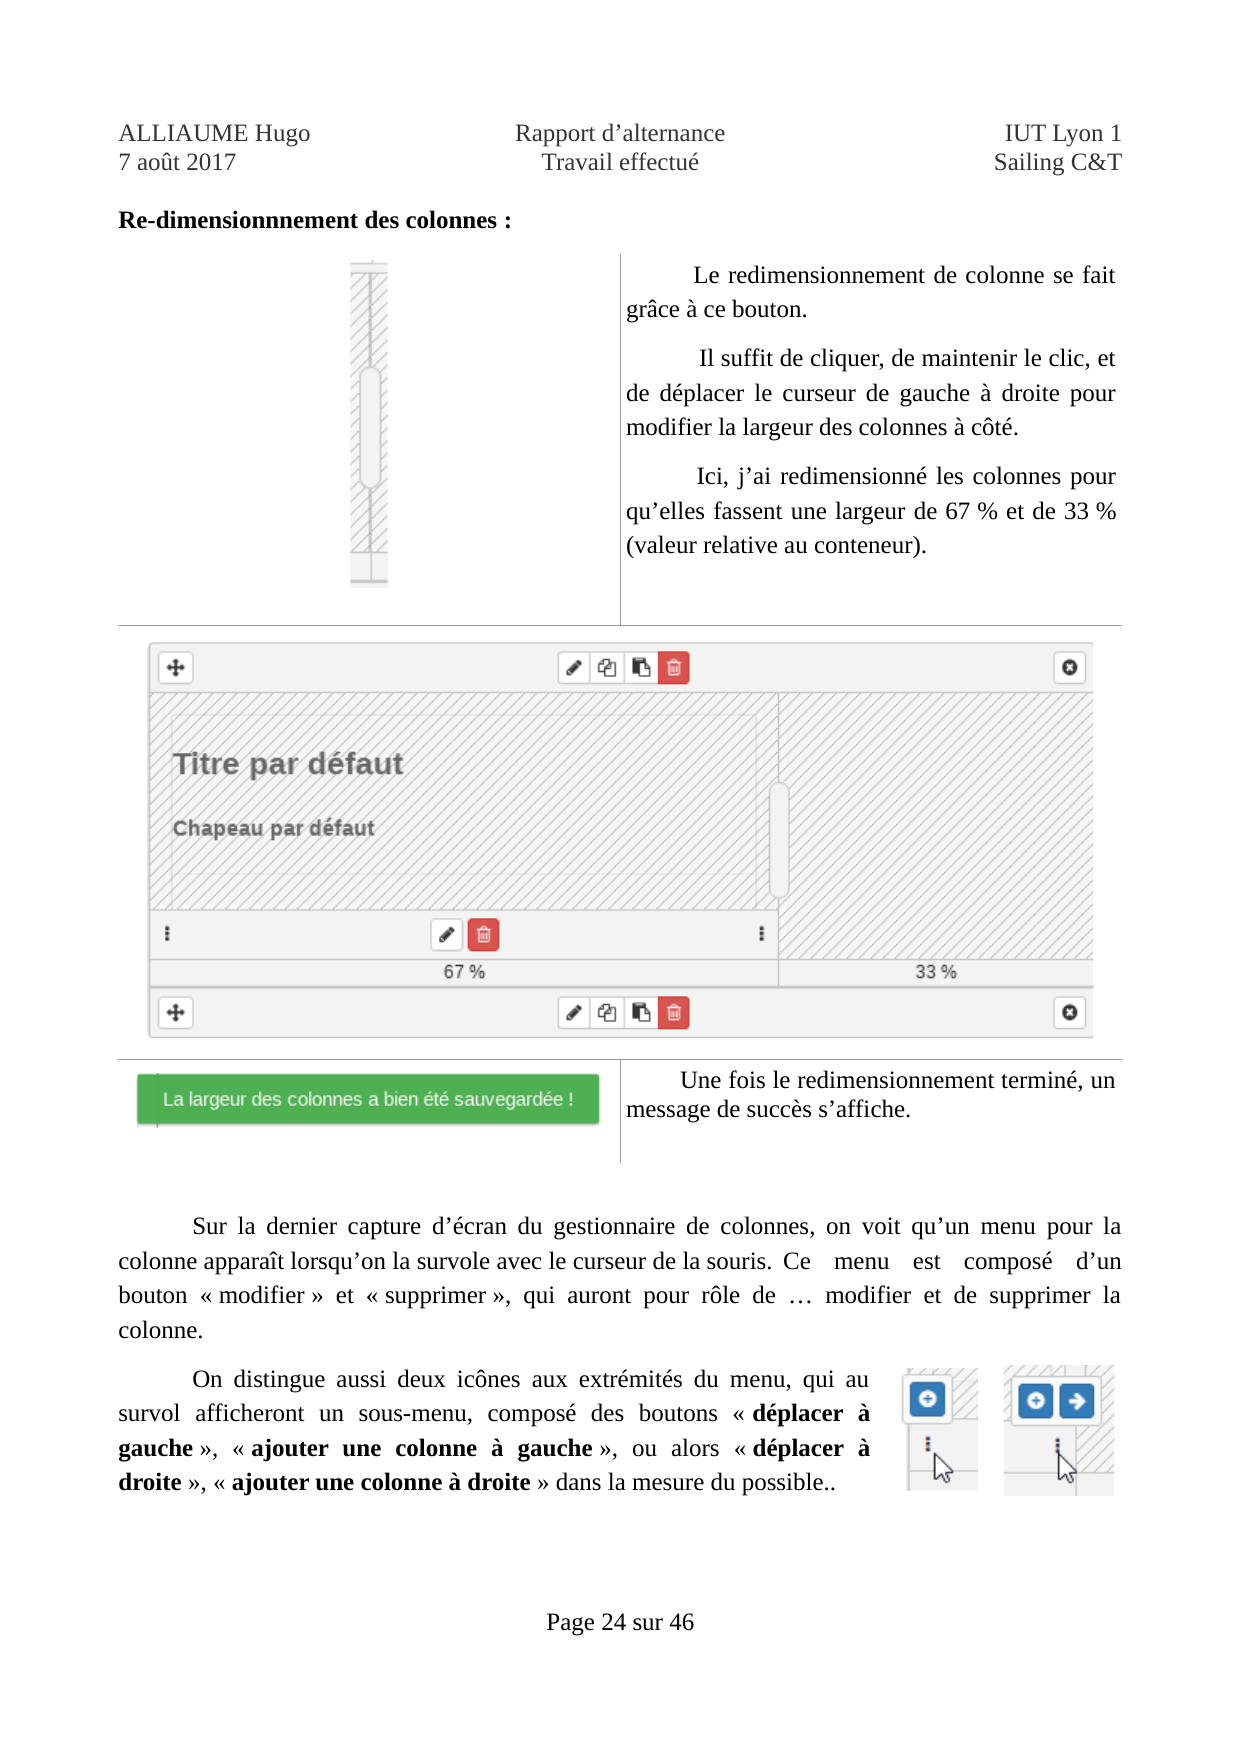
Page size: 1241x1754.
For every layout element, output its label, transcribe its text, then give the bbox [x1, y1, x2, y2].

table_cell [118, 626, 1122, 1059]
picture [900, 1368, 978, 1491]
table_cell [118, 1060, 620, 1162]
picture [350, 260, 388, 588]
picture [1003, 1365, 1115, 1496]
table_header Le redimensionnement de colonne se fait grâce à ce bouton. Il suffit de cliquer, de maintenir le clic, et de déplacer le curseur de gauche à droite pour modifier la largeur des colonnes à côté. Ici, j’ai redimensionné les colonnes pour qu’elles fassent une largeur de 67 % et de 33 % (valeur relative au conteneur). [621, 254, 1122, 625]
text Re-dimensionnnement des colonnes : [118, 205, 1122, 234]
picture [135, 1073, 603, 1128]
picture [146, 641, 1094, 1040]
text On distingue aussi deux icônes aux extrémités du menu, qui au survol afficheront un sous-menu, composé des boutons « déplacer à gauche », « ajouter une colonne à gauche », ou alors « déplacer à droite », « ajouter une colonne à droite » dans la mesure du possible.. [118, 1364, 1122, 1496]
table_cell Une fois le redimensionnement terminé, un message de succès s’affiche. [621, 1060, 1122, 1162]
table_header [118, 254, 620, 625]
text Sur la dernier capture d’écran du gestionnaire de colonnes, on voit qu’un menu pour la colonne apparaît lorsqu’on la survole avec le curseur de la souris. Ce menu est composé d’un bouton « modifier » et « supprimer », qui auront pour rôle de … modifier et de supprimer la colonne. [118, 1211, 1122, 1344]
